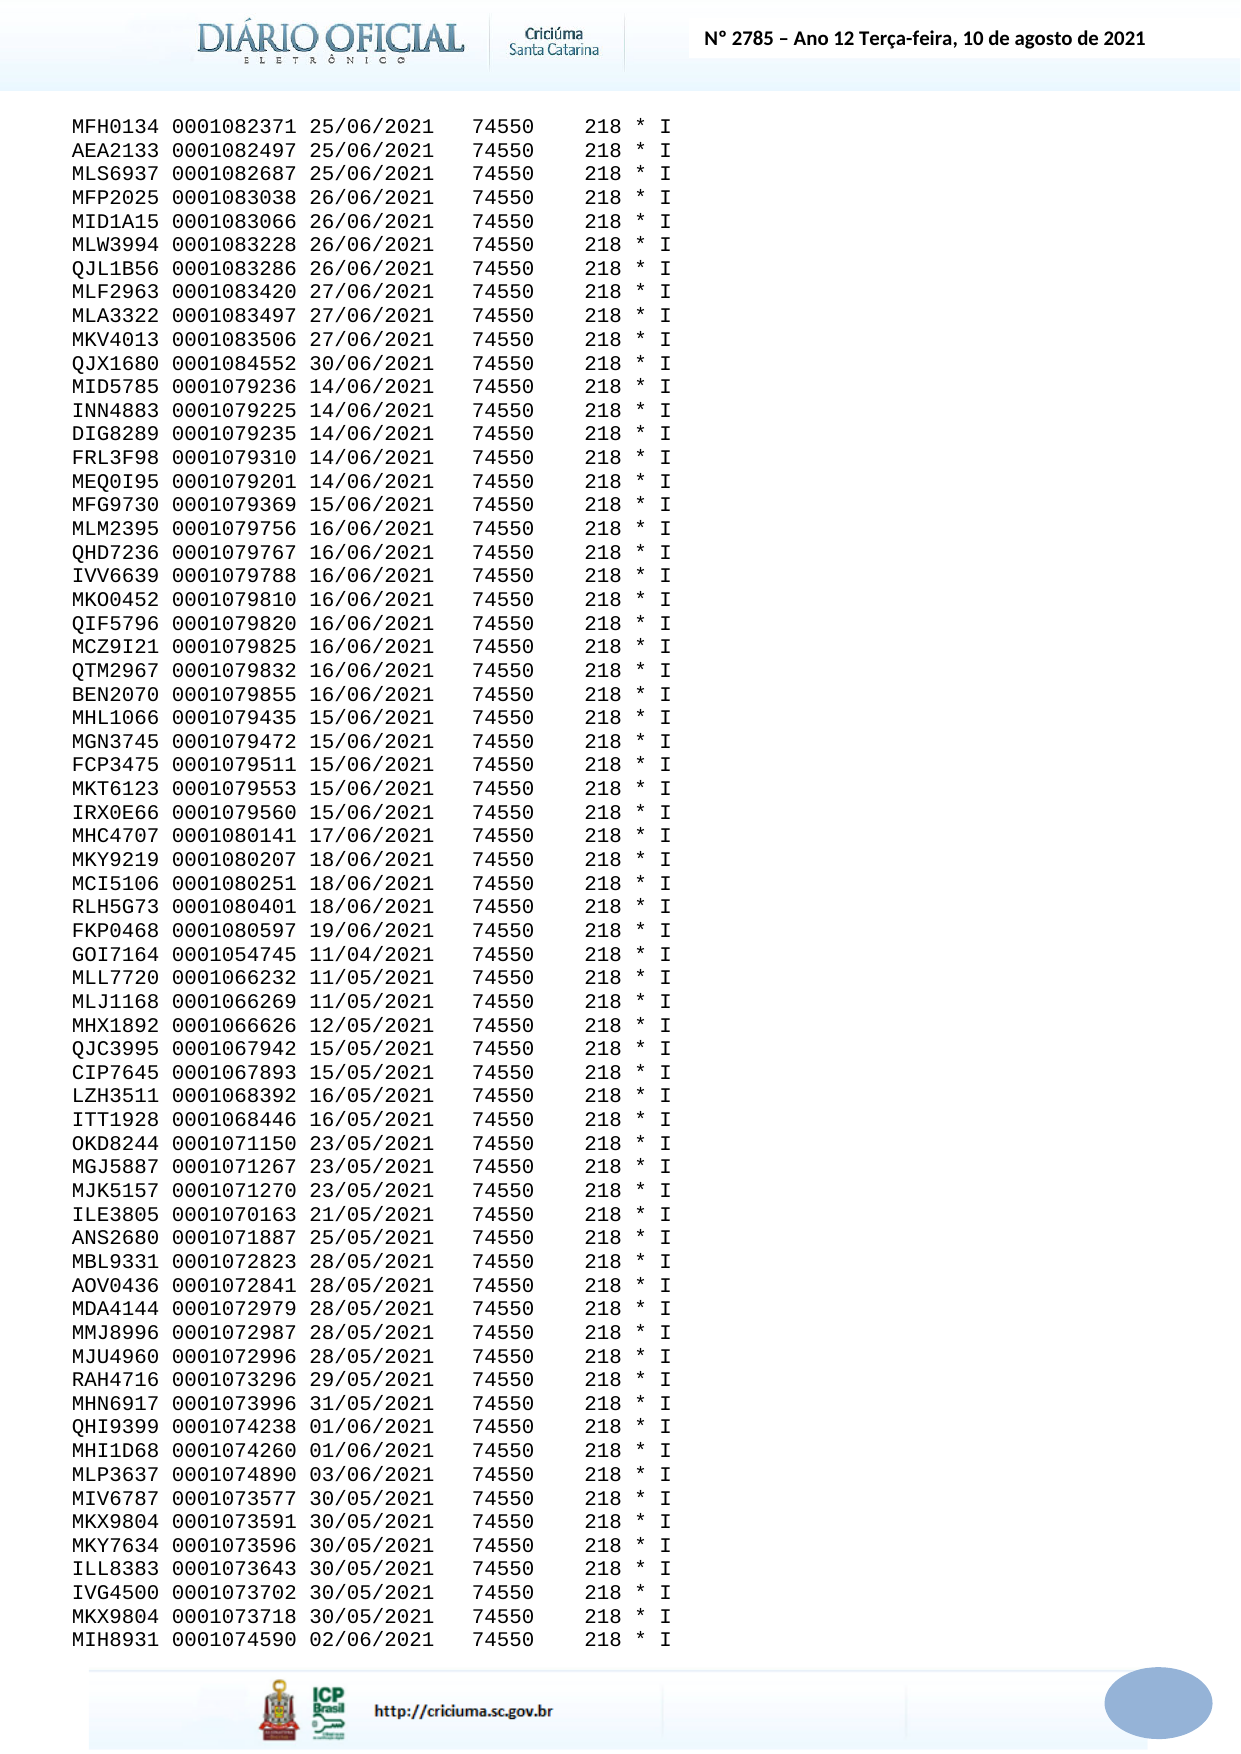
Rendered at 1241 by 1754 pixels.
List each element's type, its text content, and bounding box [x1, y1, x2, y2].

text QHD7236 0001079767 16/06/2021 74550 218 * I [59, 542, 1181, 565]
text MIV6787 0001073577 30/05/2021 74550 218 * I [59, 1487, 1181, 1511]
text MLM2395 0001079756 16/06/2021 74550 218 * I [59, 518, 1181, 542]
text MEQ0I95 0001079201 14/06/2021 74550 218 * I [59, 471, 1181, 494]
text MKX9804 0001073718 30/05/2021 74550 218 * I [59, 1606, 1181, 1629]
text GOI7164 0001054745 11/04/2021 74550 218 * I [59, 944, 1181, 967]
text MIH8931 0001074590 02/06/2021 74550 218 * I [59, 1629, 1181, 1653]
text DIG8289 0001079235 14/06/2021 74550 218 * I [59, 423, 1181, 447]
text IVG4500 0001073702 30/05/2021 74550 218 * I [59, 1582, 1181, 1606]
text QJL1B56 0001083286 26/06/2021 74550 218 * I [59, 258, 1181, 282]
text QHI9399 0001074238 01/06/2021 74550 218 * I [59, 1417, 1181, 1440]
text MGJ5887 0001071267 23/05/2021 74550 218 * I [59, 1156, 1181, 1180]
text MDA4144 0001072979 28/05/2021 74550 218 * I [59, 1298, 1181, 1322]
text ITT1928 0001068446 16/05/2021 74550 218 * I [59, 1109, 1181, 1133]
text LZH3511 0001068392 16/05/2021 74550 218 * I [59, 1086, 1181, 1109]
text MLJ1168 0001066269 11/05/2021 74550 218 * I [59, 991, 1181, 1014]
text AOV0436 0001072841 28/05/2021 74550 218 * I [59, 1275, 1181, 1298]
text OKD8244 0001071150 23/05/2021 74550 218 * I [59, 1133, 1181, 1156]
text MLS6937 0001082687 25/06/2021 74550 218 * I [59, 163, 1181, 187]
text IRX0E66 0001079560 15/06/2021 74550 218 * I [59, 802, 1181, 825]
text MFG9730 0001079369 15/06/2021 74550 218 * I [59, 494, 1181, 518]
text MFP2025 0001083038 26/06/2021 74550 218 * I [59, 187, 1181, 211]
text RAH4716 0001073296 29/05/2021 74550 218 * I [59, 1369, 1181, 1393]
text AEA2133 0001082497 25/06/2021 74550 218 * I [59, 140, 1181, 163]
text FRL3F98 0001079310 14/06/2021 74550 218 * I [59, 447, 1181, 471]
text MLA3322 0001083497 27/06/2021 74550 218 * I [59, 305, 1181, 329]
text MFH0134 0001082371 25/06/2021 74550 218 * I [59, 116, 1181, 140]
text QJX1680 0001084552 30/06/2021 74550 218 * I [59, 352, 1181, 376]
text FCP3475 0001079511 15/06/2021 74550 218 * I [59, 754, 1181, 778]
text MMJ8996 0001072987 28/05/2021 74550 218 * I [59, 1322, 1181, 1346]
text MJK5157 0001071270 23/05/2021 74550 218 * I [59, 1180, 1181, 1204]
text MID1A15 0001083066 26/06/2021 74550 218 * I [59, 211, 1181, 234]
text ANS2680 0001071887 25/05/2021 74550 218 * I [59, 1227, 1181, 1251]
text QJC3995 0001067942 15/05/2021 74550 218 * I [59, 1038, 1181, 1062]
text MHL1066 0001079435 15/06/2021 74550 218 * I [59, 707, 1181, 731]
text QIF5796 0001079820 16/06/2021 74550 218 * I [59, 613, 1181, 636]
text MHI1D68 0001074260 01/06/2021 74550 218 * I [59, 1440, 1181, 1464]
text MHN6917 0001073996 31/05/2021 74550 218 * I [59, 1393, 1181, 1417]
text INN4883 0001079225 14/06/2021 74550 218 * I [59, 400, 1181, 423]
text MCZ9I21 0001079825 16/06/2021 74550 218 * I [59, 636, 1181, 660]
text MKO0452 0001079810 16/06/2021 74550 218 * I [59, 589, 1181, 613]
text MGN3745 0001079472 15/06/2021 74550 218 * I [59, 731, 1181, 754]
text MLW3994 0001083228 26/06/2021 74550 218 * I [59, 234, 1181, 258]
text MCI5106 0001080251 18/06/2021 74550 218 * I [59, 873, 1181, 896]
text MKT6123 0001079553 15/06/2021 74550 218 * I [59, 778, 1181, 802]
text ILE3805 0001070163 21/05/2021 74550 218 * I [59, 1204, 1181, 1227]
text MHC4707 0001080141 17/06/2021 74550 218 * I [59, 825, 1181, 849]
text MID5785 0001079236 14/06/2021 74550 218 * I [59, 376, 1181, 400]
text MJU4960 0001072996 28/05/2021 74550 218 * I [59, 1346, 1181, 1369]
text CIP7645 0001067893 15/05/2021 74550 218 * I [59, 1062, 1181, 1086]
text MHX1892 0001066626 12/05/2021 74550 218 * I [59, 1014, 1181, 1038]
text FKP0468 0001080597 19/06/2021 74550 218 * I [59, 920, 1181, 944]
text MBL9331 0001072823 28/05/2021 74550 218 * I [59, 1251, 1181, 1275]
text MKX9804 0001073591 30/05/2021 74550 218 * I [59, 1511, 1181, 1535]
text MLP3637 0001074890 03/06/2021 74550 218 * I [59, 1464, 1181, 1487]
text MKV4013 0001083506 27/06/2021 74550 218 * I [59, 329, 1181, 352]
text MLF2963 0001083420 27/06/2021 74550 218 * I [59, 282, 1181, 305]
text IVV6639 0001079788 16/06/2021 74550 218 * I [59, 565, 1181, 589]
text MKY7634 0001073596 30/05/2021 74550 218 * I [59, 1535, 1181, 1558]
text MLL7720 0001066232 11/05/2021 74550 218 * I [59, 967, 1181, 991]
text QTM2967 0001079832 16/06/2021 74550 218 * I [59, 660, 1181, 683]
text MKY9219 0001080207 18/06/2021 74550 218 * I [59, 849, 1181, 873]
text BEN2070 0001079855 16/06/2021 74550 218 * I [59, 683, 1181, 707]
text RLH5G73 0001080401 18/06/2021 74550 218 * I [59, 896, 1181, 920]
text ILL8383 0001073643 30/05/2021 74550 218 * I [59, 1558, 1181, 1582]
